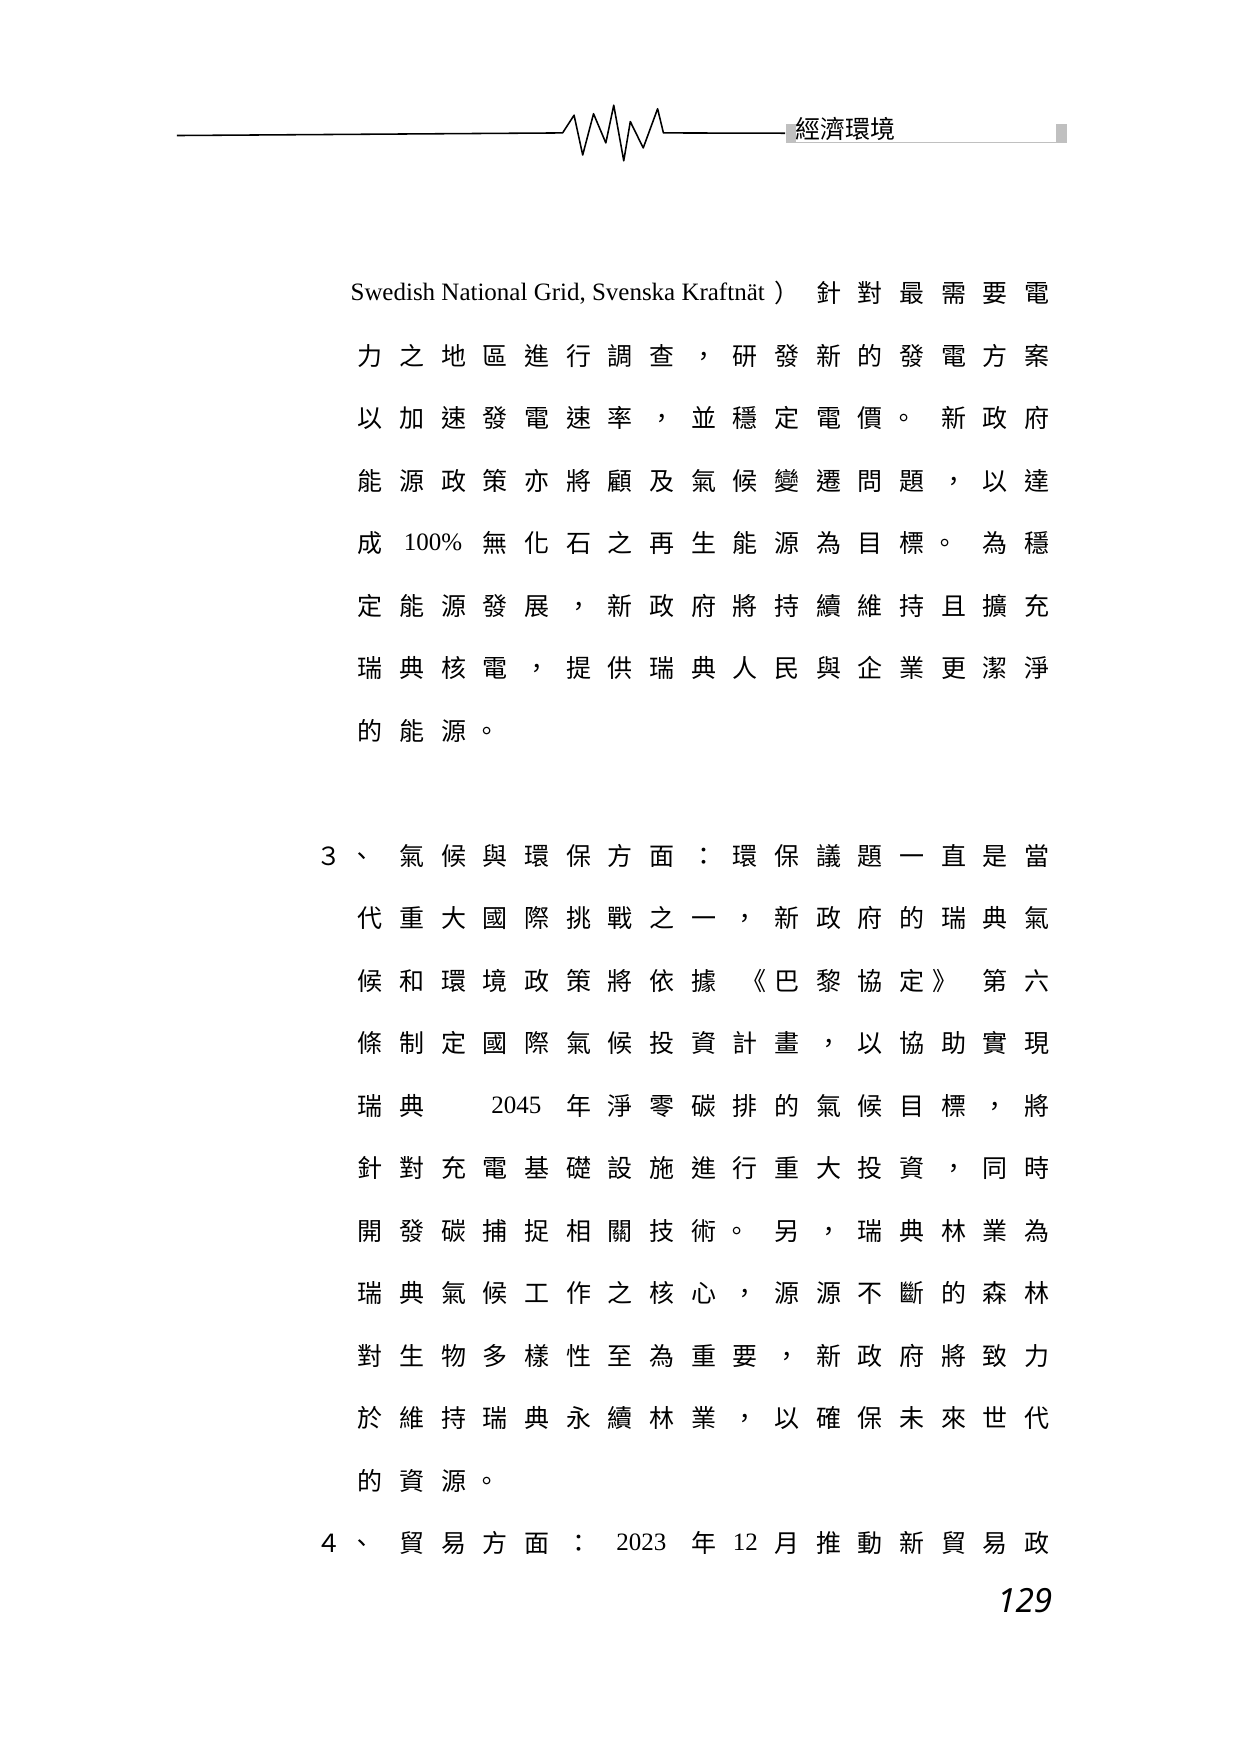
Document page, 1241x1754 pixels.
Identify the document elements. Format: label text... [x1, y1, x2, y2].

text ３、氣候與環保方面：環保議題一直是當代重大國際挑戰之一，新政府的瑞典氣候和環境政策將依據《巴黎協定》第六條制定國際氣候投資計畫，以協助實現瑞典 2045年淨零碳排的氣候目標，將針對充電基礎設施進行重大投資，同時開發碳捕捉相關技術。另，瑞典林業為瑞典氣候工作之核心，源源不斷的森林對生物多樣性至為重要，新政府將致力於維持瑞典永續林業，以確保未來世代的資源。 [281, 813, 1058, 1500]
text Swedish National Grid, Svenska Kraftnät）針對最需要電力之地區進行調查，研發新的發電方案以加速發電速率，並穩定電價。新政府能源政策亦將顧及氣候變遷問題，以達成100%無化石之再生能源為目標。為穩定能源發展，新政府將持續維持且擴充瑞典核電，提供瑞典人民與企業更潔淨的能源。 [281, 250, 1058, 750]
text ４、貿易方面：2023年12月推動新貿易政 [281, 1500, 1058, 1563]
